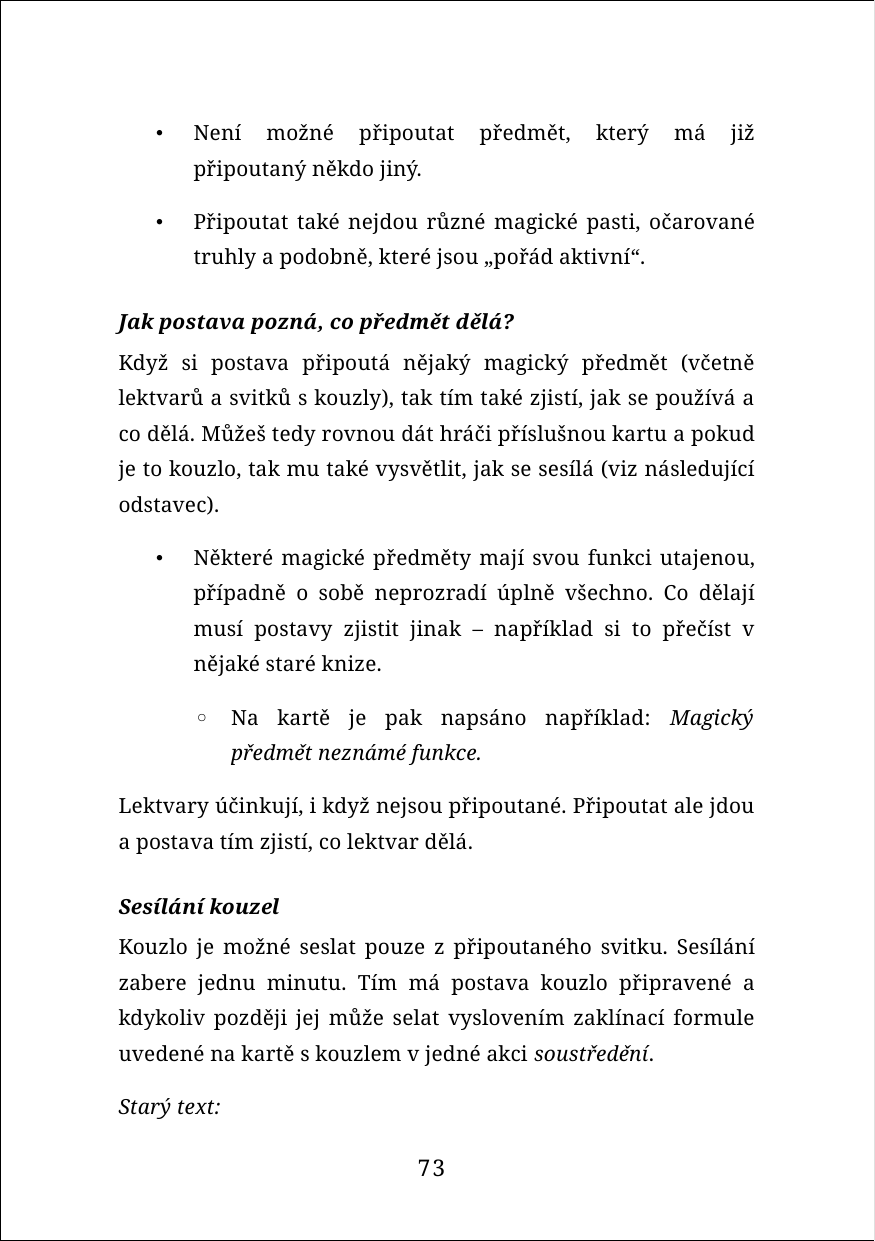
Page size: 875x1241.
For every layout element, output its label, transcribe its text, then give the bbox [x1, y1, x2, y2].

text Starý text: [118, 1092, 756, 1121]
list Není možné připoutat předmět, který má již připoutaný někdo jiný. [156, 118, 756, 182]
list Na kartě je pak napsáno například: Magický předmět neznámé funkce. [193, 703, 756, 767]
list Některé magické předměty mají svou funkci utajenou, případně o sobě neprozradí úplně všechno. Co dělají musí postavy zjistit jinak – například si to přečíst v nějaké staré knize. [156, 543, 756, 678]
list Připoutat také nejdou různé magické pasti, očarované truhly a podobně, které jsou „pořád aktivní“. [156, 207, 756, 271]
text Kouzlo je možné seslat pouze z připoutaného svitku. Sesílání zabere jednu minutu. Tím má postava kouzlo připravené a kdykoliv později jej může selat vyslovením zaklínací formule uvedené na kartě s kouzlem v jedné akci soustředění. [118, 932, 756, 1067]
text Lektvary účinkují, i když nejsou připoutané. Připoutat ale jdou a postava tím zjistí, co lektvar dělá. [118, 792, 756, 856]
subtitle Jak postava pozná, co předmět dělá? [118, 307, 756, 336]
text Když si postava připoutá nějaký magický předmět (včetně lektvarů a svitků s kouzly), tak tím také zjistí, jak se používá a co dělá. Můžeš tedy rovnou dát hráči příslušnou kartu a pokud je to kouzlo, tak mu také vysvětlit, jak se sesílá (viz následující odstavec). [118, 348, 756, 518]
subtitle Sesílání kouzel [118, 892, 756, 921]
